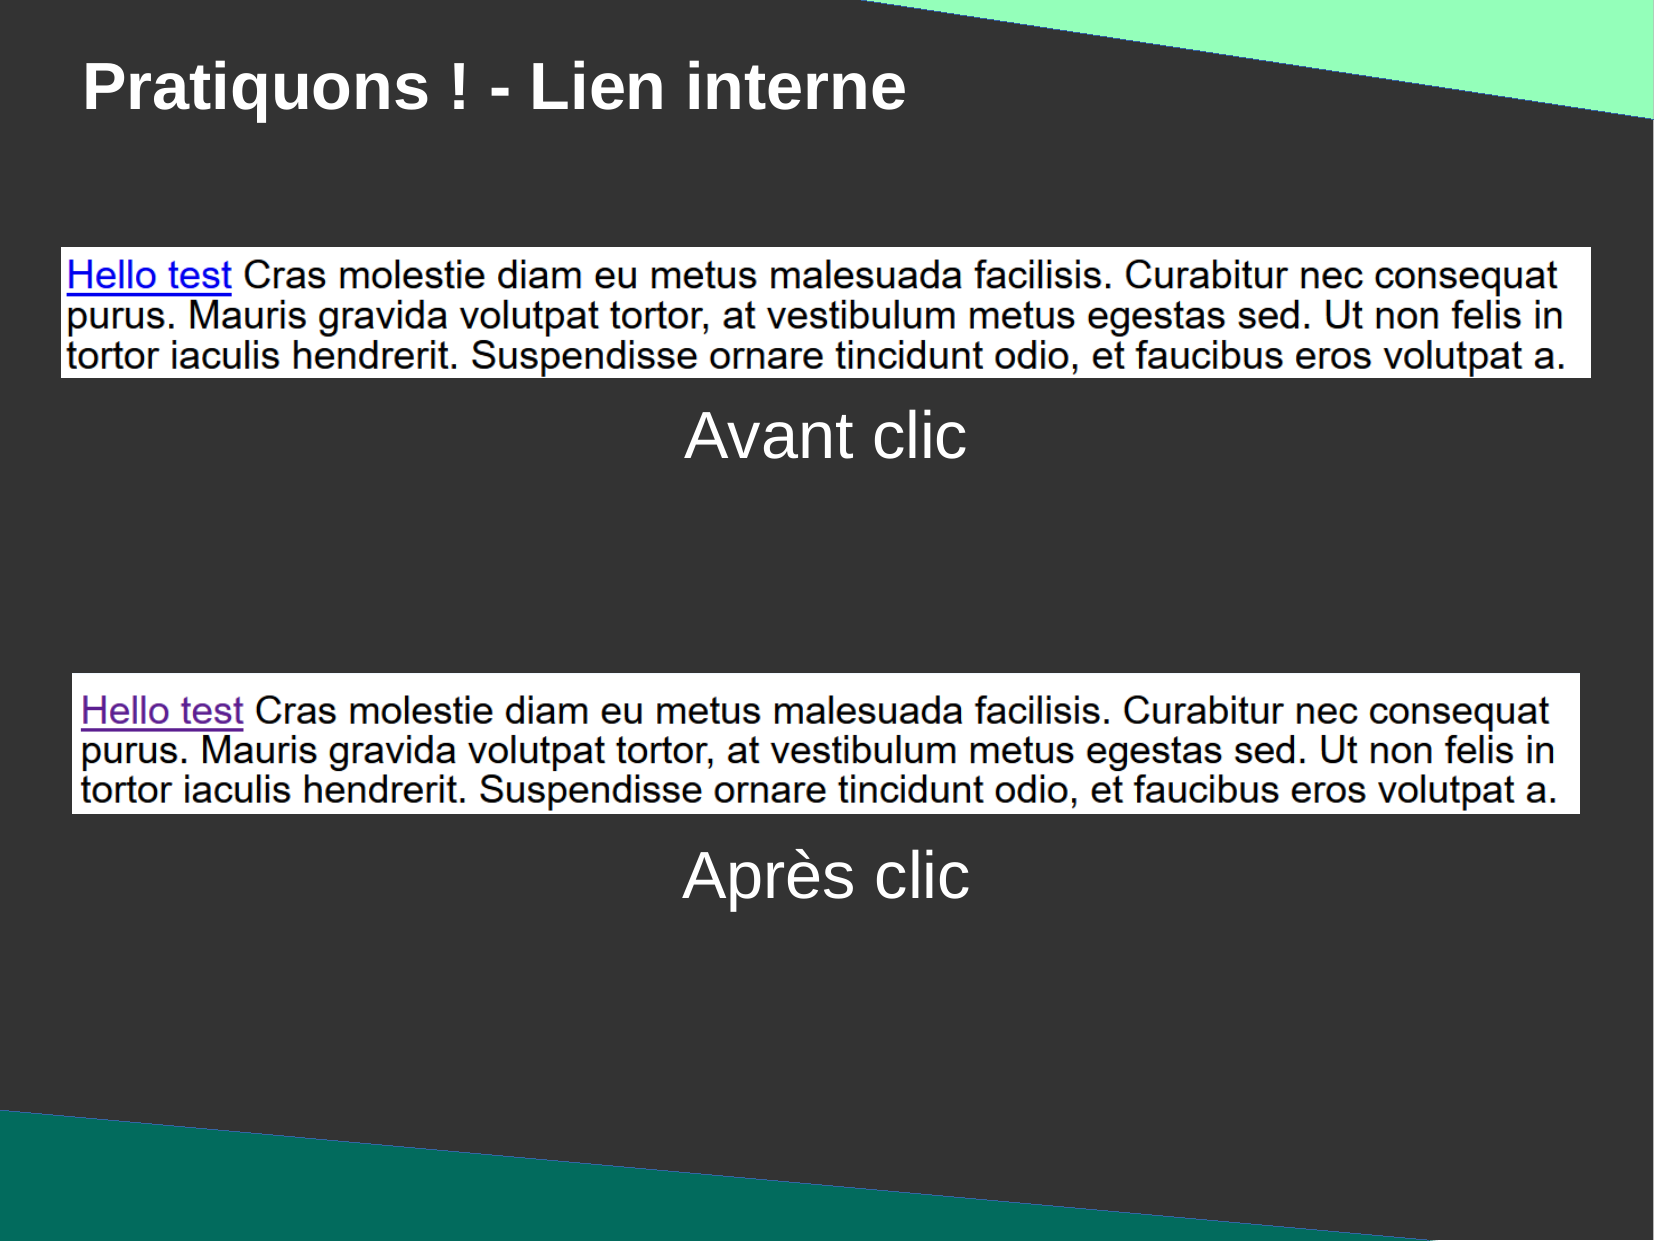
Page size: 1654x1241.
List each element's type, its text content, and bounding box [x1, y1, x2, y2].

picture [61, 247, 1591, 378]
picture [72, 673, 1580, 814]
title Après clic [31, 838, 1622, 914]
text_box [861, 0, 1654, 120]
title Avant clic [31, 397, 1622, 473]
title Pratiquons ! - Lien interne [82, 49, 1630, 199]
